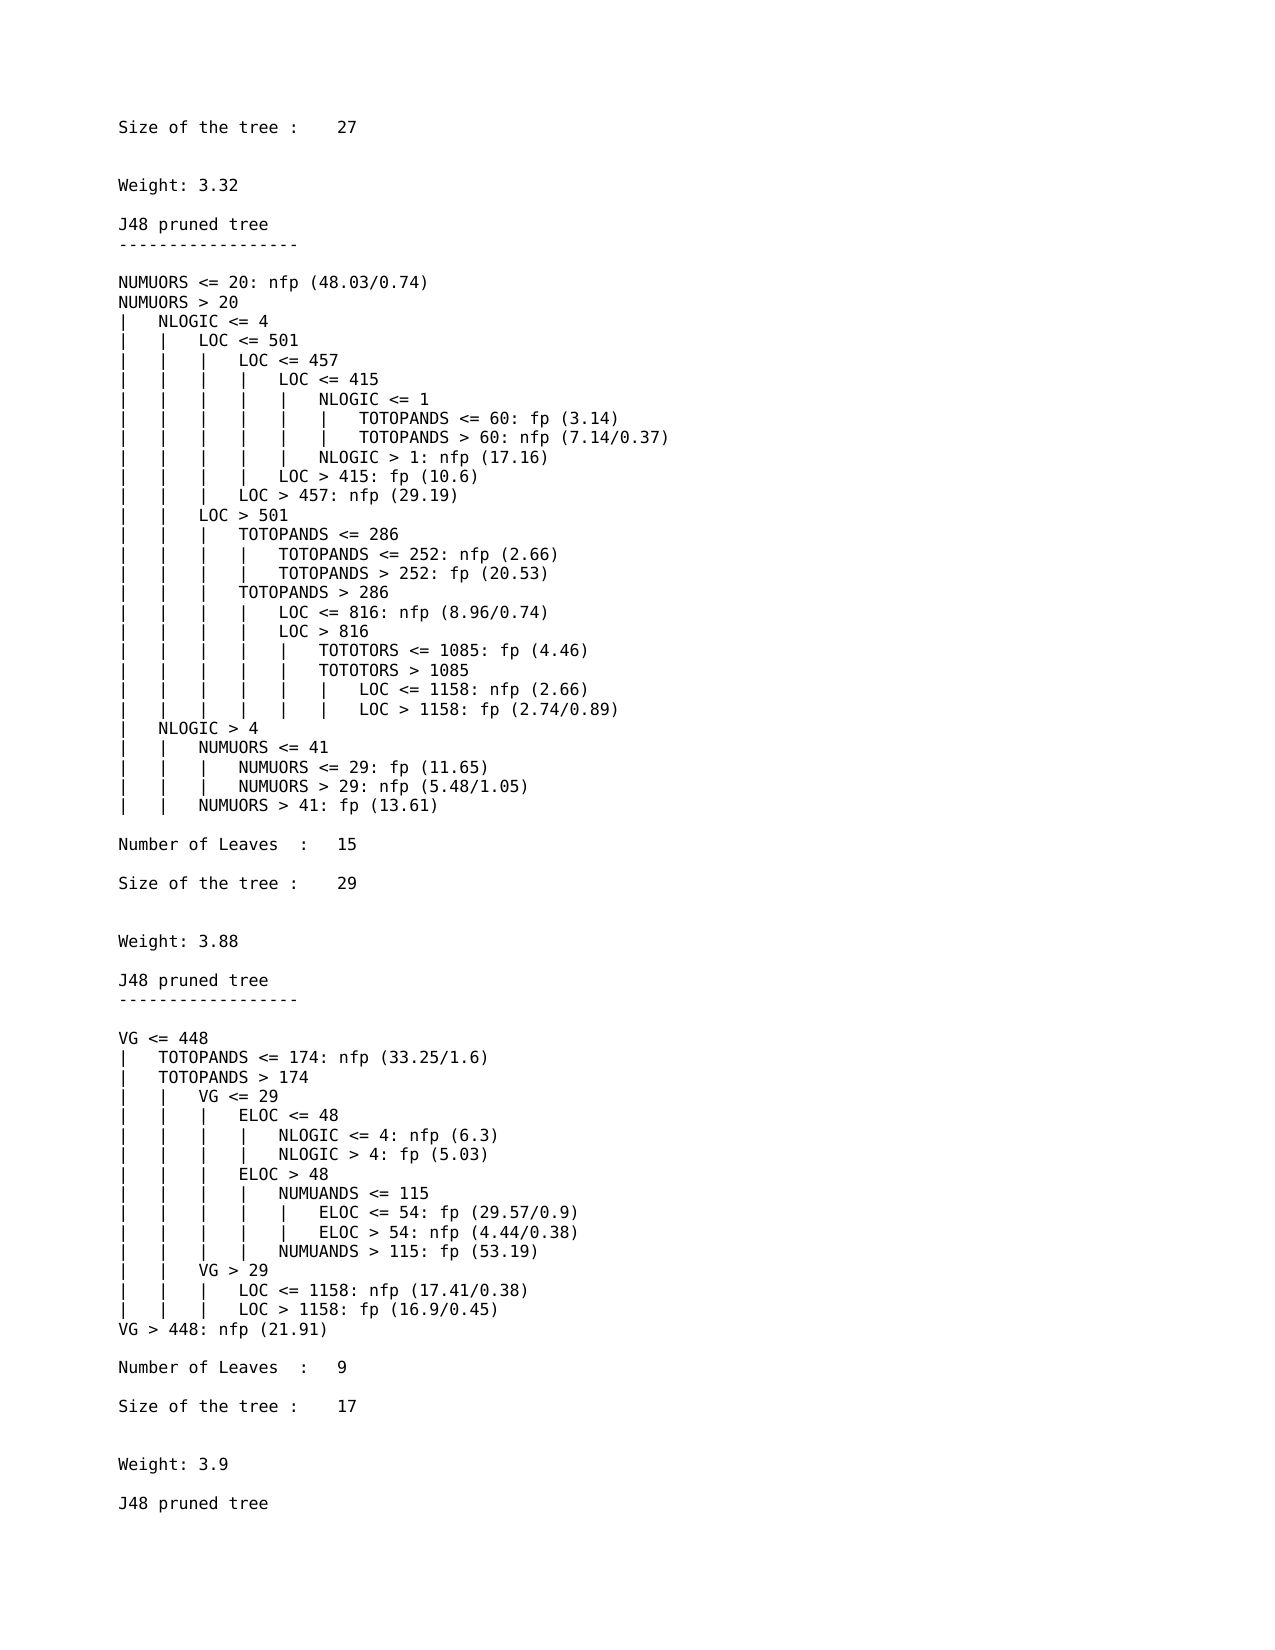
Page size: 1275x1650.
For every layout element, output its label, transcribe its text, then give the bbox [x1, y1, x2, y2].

text | | | | | TOTOTORS > 1085 [118, 661, 1157, 680]
text | | | | LOC <= 816: nfp (8.96/0.74) [118, 602, 1157, 622]
text | | | LOC <= 1158: nfp (17.41/0.38) [118, 1281, 1157, 1300]
text | | | TOTOPANDS > 286 [118, 583, 1157, 602]
text Number of Leaves : 9 [118, 1358, 1157, 1377]
text | TOTOPANDS > 174 [118, 1067, 1157, 1087]
text | | | ELOC <= 48 [118, 1106, 1157, 1126]
text | | | | | | LOC > 1158: fp (2.74/0.89) [118, 699, 1157, 719]
text | | | | NLOGIC <= 4: nfp (6.3) [118, 1126, 1157, 1145]
text | | | ELOC > 48 [118, 1164, 1157, 1184]
text J48 pruned tree [118, 971, 1157, 990]
text Weight: 3.88 [118, 932, 1157, 951]
text | | | NUMUORS > 29: nfp (5.48/1.05) [118, 777, 1157, 796]
text | | | | NLOGIC > 4: fp (5.03) [118, 1145, 1157, 1164]
text VG <= 448 [118, 1029, 1157, 1048]
text | NLOGIC > 4 [118, 719, 1157, 738]
text Size of the tree : 29 [118, 874, 1157, 893]
text | | LOC > 501 [118, 506, 1157, 525]
text | | | | NUMUANDS > 115: fp (53.19) [118, 1242, 1157, 1261]
text | | | | | ELOC <= 54: fp (29.57/0.9) [118, 1203, 1157, 1222]
text Number of Leaves : 15 [118, 835, 1157, 854]
text ------------------ [118, 990, 1157, 1009]
text | | | | | NLOGIC <= 1 [118, 389, 1157, 409]
text NUMUORS > 20 [118, 292, 1157, 312]
text | | | | | ELOC > 54: nfp (4.44/0.38) [118, 1222, 1157, 1242]
text | | | | LOC > 415: fp (10.6) [118, 467, 1157, 486]
text | | | | | TOTOTORS <= 1085: fp (4.46) [118, 641, 1157, 661]
text | NLOGIC <= 4 [118, 312, 1157, 331]
text | | | TOTOPANDS <= 286 [118, 525, 1157, 544]
text VG > 448: nfp (21.91) [118, 1319, 1157, 1339]
text Weight: 3.32 [118, 176, 1157, 196]
text | | | LOC > 1158: fp (16.9/0.45) [118, 1300, 1157, 1319]
text | | VG > 29 [118, 1261, 1157, 1281]
text | | | NUMUORS <= 29: fp (11.65) [118, 757, 1157, 777]
text | | | | TOTOPANDS <= 252: nfp (2.66) [118, 544, 1157, 564]
text | | | | | | LOC <= 1158: nfp (2.66) [118, 680, 1157, 699]
text | | | | | | TOTOPANDS > 60: nfp (7.14/0.37) [118, 428, 1157, 447]
text Size of the tree : 27 [118, 118, 1157, 137]
text | | LOC <= 501 [118, 331, 1157, 351]
text | | NUMUORS <= 41 [118, 738, 1157, 757]
text Weight: 3.9 [118, 1455, 1157, 1474]
text | | | | LOC > 816 [118, 622, 1157, 641]
text | | | LOC <= 457 [118, 351, 1157, 370]
text | | | | | NLOGIC > 1: nfp (17.16) [118, 447, 1157, 467]
text ------------------ [118, 234, 1157, 254]
text | | VG <= 29 [118, 1087, 1157, 1106]
text Size of the tree : 17 [118, 1397, 1157, 1416]
text | | | | | | TOTOPANDS <= 60: fp (3.14) [118, 409, 1157, 428]
text NUMUORS <= 20: nfp (48.03/0.74) [118, 273, 1157, 292]
text J48 pruned tree [118, 1494, 1157, 1513]
text | | | | LOC <= 415 [118, 370, 1157, 389]
text | | | | NUMUANDS <= 115 [118, 1184, 1157, 1203]
text | TOTOPANDS <= 174: nfp (33.25/1.6) [118, 1048, 1157, 1067]
text J48 pruned tree [118, 215, 1157, 234]
text | | | | TOTOPANDS > 252: fp (20.53) [118, 564, 1157, 583]
text | | | LOC > 457: nfp (29.19) [118, 486, 1157, 506]
text | | NUMUORS > 41: fp (13.61) [118, 796, 1157, 816]
